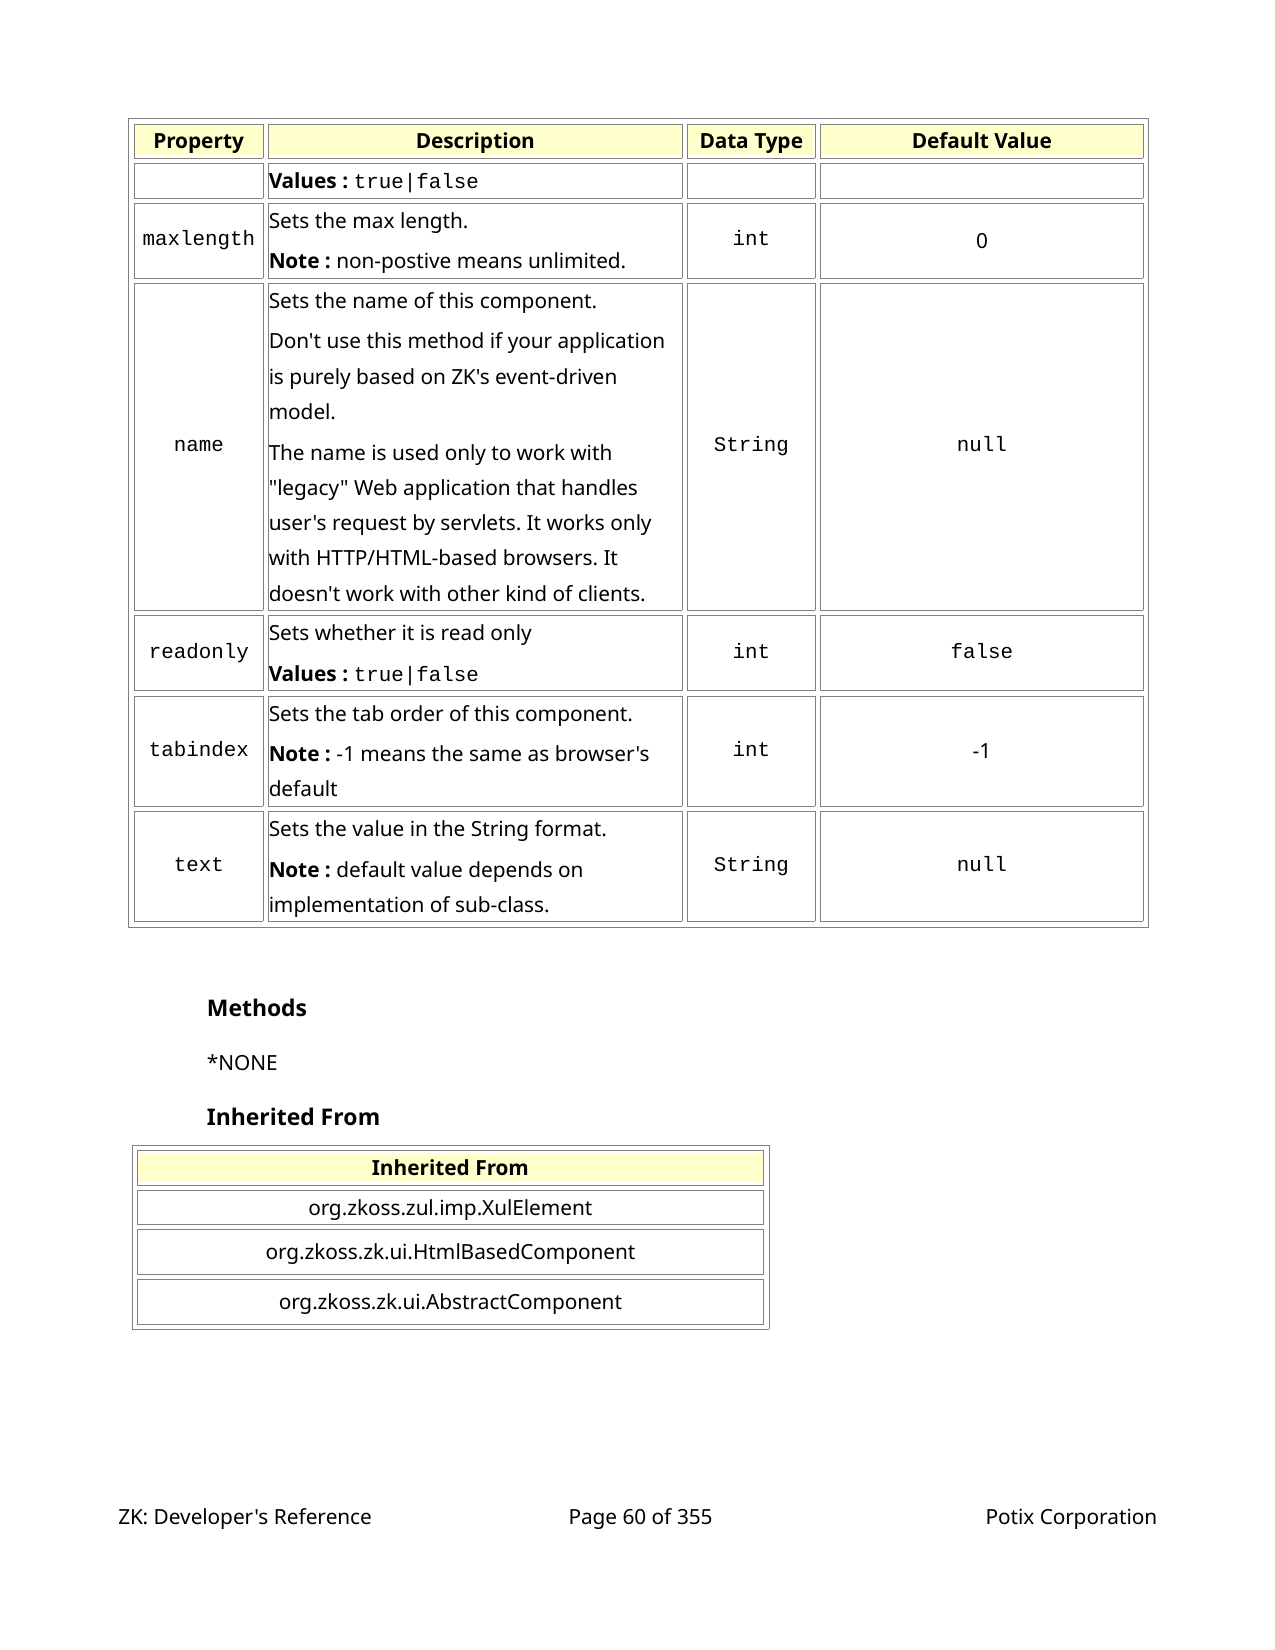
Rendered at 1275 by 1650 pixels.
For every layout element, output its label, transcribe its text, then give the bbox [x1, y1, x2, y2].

table_cell Sets the tab order of this component. Note : -1 means the same as browser's default [266, 690, 685, 806]
subtitle Inherited From [207, 1101, 1157, 1132]
table_cell text [131, 806, 266, 921]
table_cell String [685, 806, 817, 921]
table_cell Values : true|false [266, 158, 685, 197]
table_cell Sets the max length. Note : non-postive means unlimited. [266, 198, 685, 278]
table_cell false [818, 610, 1146, 690]
table_cell [818, 158, 1146, 197]
table_cell name [131, 278, 266, 610]
table_cell Sets the name of this component. Don't use this method if your application is purely based on ZK's event-driven model. The name is used only to work with "legacy" Web application that handles user's request by servlets. It works only with HTTP/HTML-based browsers. It doesn't work with other kind of clients. [266, 278, 685, 610]
table_cell 0 [818, 198, 1146, 278]
table_cell int [685, 610, 817, 690]
table_cell [685, 158, 817, 197]
table_header Default Value [818, 119, 1146, 158]
table_cell Sets whether it is read only Values : true|false [266, 610, 685, 690]
table_cell readonly [131, 610, 266, 690]
subtitle Methods [207, 992, 1157, 1023]
table_cell [131, 158, 266, 197]
table_cell null [818, 806, 1146, 921]
table_cell org.zkoss.zk.ui.HtmlBasedComponent [134, 1224, 766, 1274]
table_cell int [685, 198, 817, 278]
table_cell org.zkoss.zul.imp.XulElement [134, 1185, 766, 1224]
table_header Property [131, 119, 266, 158]
table_cell null [818, 278, 1146, 610]
text *NONE [207, 1048, 1157, 1076]
table_cell org.zkoss.zk.ui.AbstractComponent [134, 1274, 766, 1323]
table_cell String [685, 278, 817, 610]
table_cell Sets the value in the String format. Note : default value depends on implementation of sub-class. [266, 806, 685, 921]
table_header Data Type [685, 119, 817, 158]
table_header Inherited From [134, 1146, 766, 1184]
table_cell -1 [818, 690, 1146, 806]
table_cell tabindex [131, 690, 266, 806]
table_header Description [266, 119, 685, 158]
table_cell maxlength [131, 198, 266, 278]
table_cell int [685, 690, 817, 806]
